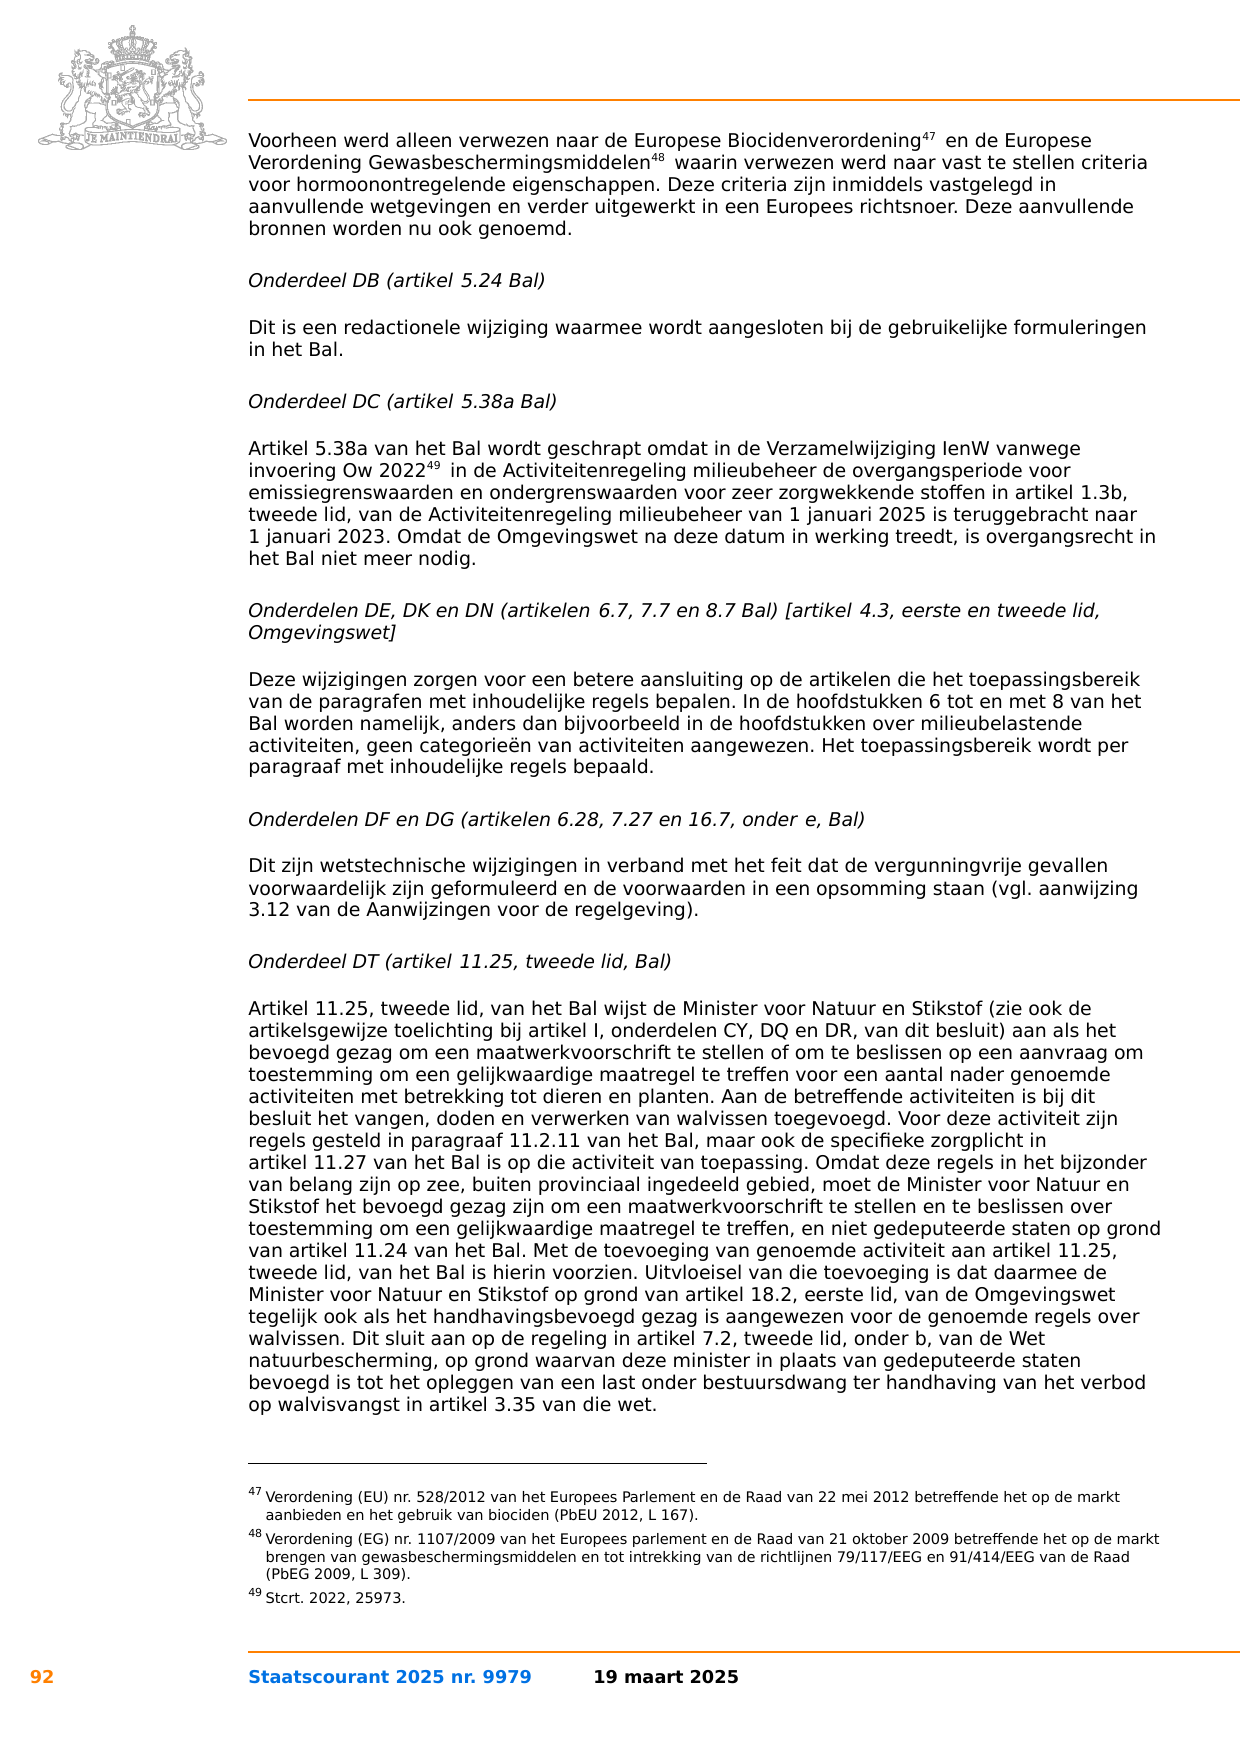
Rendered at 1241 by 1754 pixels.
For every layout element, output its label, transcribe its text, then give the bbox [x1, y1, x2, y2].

text Verordening (EU) nr. 528/2012 van het Europees Parlement en de Raad van 22 mei 2012 betreffende het op de markt aanbieden en het gebruik van biociden (PbEU 2012, L 167). [248, 1485, 1163, 1524]
subtitle Onderdeel DT (artikel 11.25, tweede lid, Bal) [248, 951, 1163, 973]
text Verordening (EG) nr. 1107/2009 van het Europees parlement en de Raad van 21 oktober 2009 betreffende het op de markt brengen van gewasbeschermingsmiddelen en tot intrekking van de richtlijnen 79/117/EEG en 91/414/EEG van de Raad (PbEG 2009, L 309). [248, 1527, 1163, 1583]
picture [38, 25, 227, 150]
text Voorheen werd alleen verwezen naar de Europese Biocidenverordening en de Europese Verordening Gewasbeschermingsmiddelen waarin verwezen werd naar vast te stellen criteria voor hormoonontregelende eigenschappen. Deze criteria zijn inmiddels vastgelegd in aanvullende wetgevingen en verder uitgewerkt in een Europees richtsnoer. Deze aanvullende bronnen worden nu ook genoemd. [248, 130, 1163, 240]
subtitle Onderdelen DE, DK en DN (artikelen 6.7, 7.7 en 8.7 Bal) [artikel 4.3, eerste en tweede lid, Omgevingswet] [248, 599, 1163, 643]
text Dit zijn wetstechnische wijzigingen in verband met het feit dat de vergunningvrije gevallen voorwaardelijk zijn geformuleerd en de voorwaarden in een opsomming staan (vgl. aanwijzing 3.12 van de Aanwijzingen voor de regelgeving). [248, 855, 1163, 921]
text Artikel 11.25, tweede lid, van het Bal wijst de Minister voor Natuur en Stikstof (zie ook de artikelsgewijze toelichting bij artikel I, onderdelen CY, DQ en DR, van dit besluit) aan als het bevoegd gezag om een maatwerkvoorschrift te stellen of om te beslissen op een aanvraag om toestemming om een gelijkwaardige maatregel te treffen voor een aantal nader genoemde activiteiten met betrekking tot dieren en planten. Aan de betreffende activiteiten is bij dit besluit het vangen, doden en verwerken van walvissen toegevoegd. Voor deze activiteit zijn regels gesteld in paragraaf 11.2.11 van het Bal, maar ook de specifieke zorgplicht in artikel 11.27 van het Bal is op die activiteit van toepassing. Omdat deze regels in het bijzonder van belang zijn op zee, buiten provinciaal ingedeeld gebied, moet de Minister voor Natuur en Stikstof het bevoegd gezag zijn om een maatwerkvoorschrift te stellen en te beslissen over toestemming om een gelijkwaardige maatregel te treffen, en niet gedeputeerde staten op grond van artikel 11.24 van het Bal. Met de toevoeging van genoemde activiteit aan artikel 11.25, tweede lid, van het Bal is hierin voorzien. Uitvloeisel van die toevoeging is dat daarmee de Minister voor Natuur en Stikstof op grond van artikel 18.2, eerste lid, van de Omgevingswet tegelijk ook als het handhavingsbevoegd gezag is aangewezen voor de genoemde regels over walvissen. Dit sluit aan op de regeling in artikel 7.2, tweede lid, onder b, van de Wet natuurbescherming, op grond waarvan deze minister in plaats van gedeputeerde staten bevoegd is tot het opleggen van een last onder bestuursdwang ter handhaving van het verbod op walvisvangst in artikel 3.35 van die wet. [248, 998, 1163, 1416]
text Artikel 5.38a van het Bal wordt geschrapt omdat in de Verzamelwijziging IenW vanwege invoering Ow 2022 in de Activiteitenregeling milieubeheer de overgangsperiode voor emissiegrenswaarden en ondergrenswaarden voor zeer zorgwekkende stoffen in artikel 1.3b, tweede lid, van de Activiteitenregeling milieubeheer van 1 januari 2025 is teruggebracht naar 1 januari 2023. Omdat de Omgevingswet na deze datum in werking treedt, is overgangsrecht in het Bal niet meer nodig. [248, 438, 1163, 569]
text Dit is een redactionele wijziging waarmee wordt aangesloten bij de gebruikelijke formuleringen in het Bal. [248, 317, 1163, 361]
subtitle Onderdeel DC (artikel 5.38a Bal) [248, 391, 1163, 413]
text Deze wijzigingen zorgen voor een betere aansluiting op de artikelen die het toepassingsbereik van de paragrafen met inhoudelijke regels bepalen. In de hoofdstukken 6 tot en met 8 van het Bal worden namelijk, anders dan bijvoorbeeld in de hoofdstukken over milieubelastende activiteiten, geen categorieën van activiteiten aangewezen. Het toepassingsbereik wordt per paragraaf met inhoudelijke regels bepaald. [248, 668, 1163, 778]
subtitle Onderdeel DB (artikel 5.24 Bal) [248, 270, 1163, 292]
subtitle Onderdelen DF en DG (artikelen 6.28, 7.27 en 16.7, onder e, Bal) [248, 808, 1163, 830]
text Stcrt. 2022, 25973. [248, 1586, 1163, 1608]
